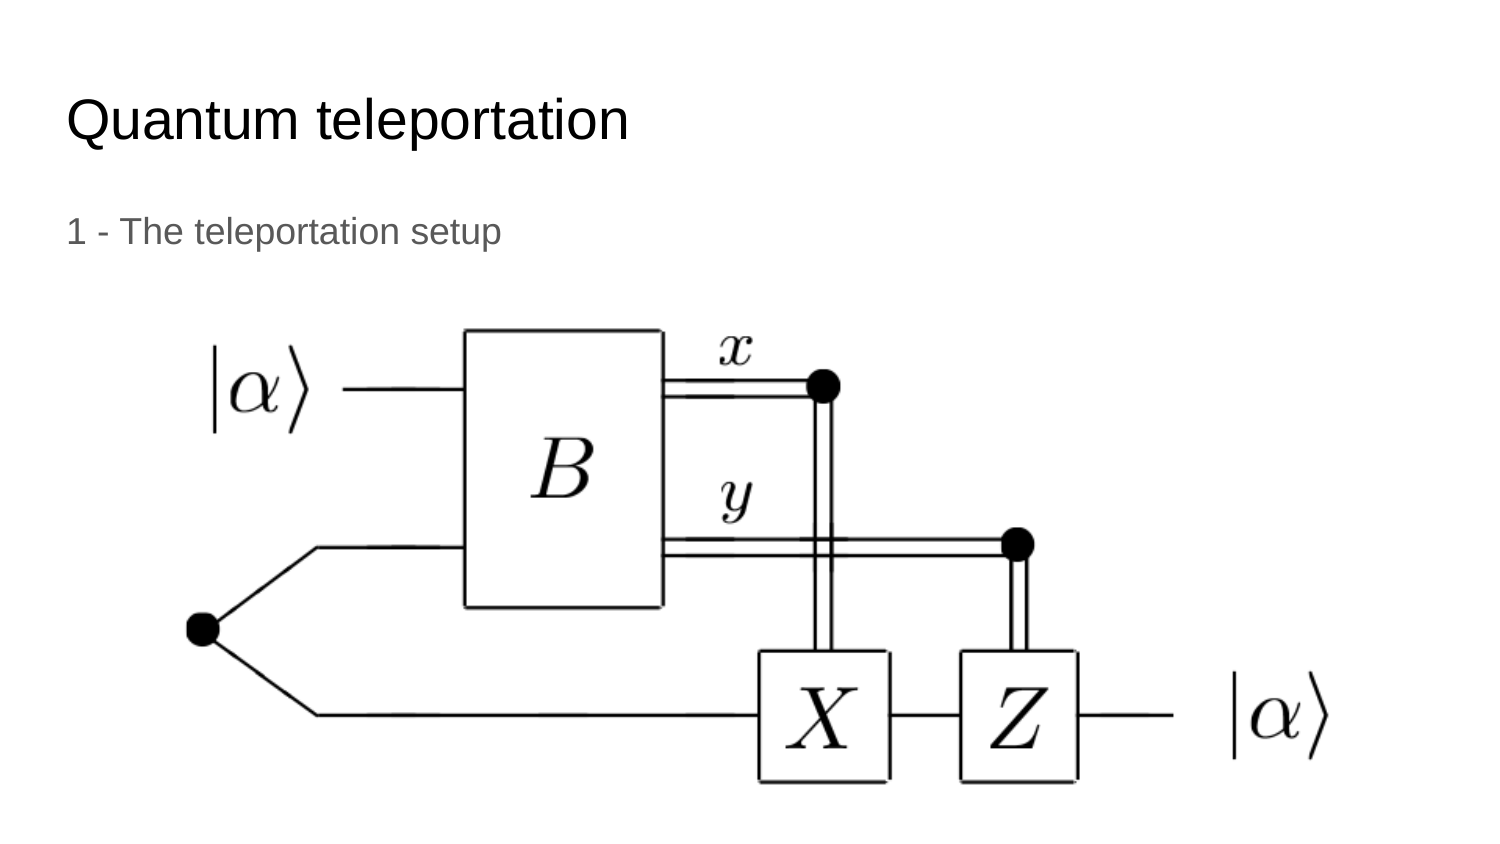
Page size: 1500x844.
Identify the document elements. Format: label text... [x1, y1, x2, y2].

picture [140, 288, 1377, 805]
title Quantum teleportation [51, 72, 1449, 167]
list 1 - The teleportation setup [51, 189, 1449, 750]
